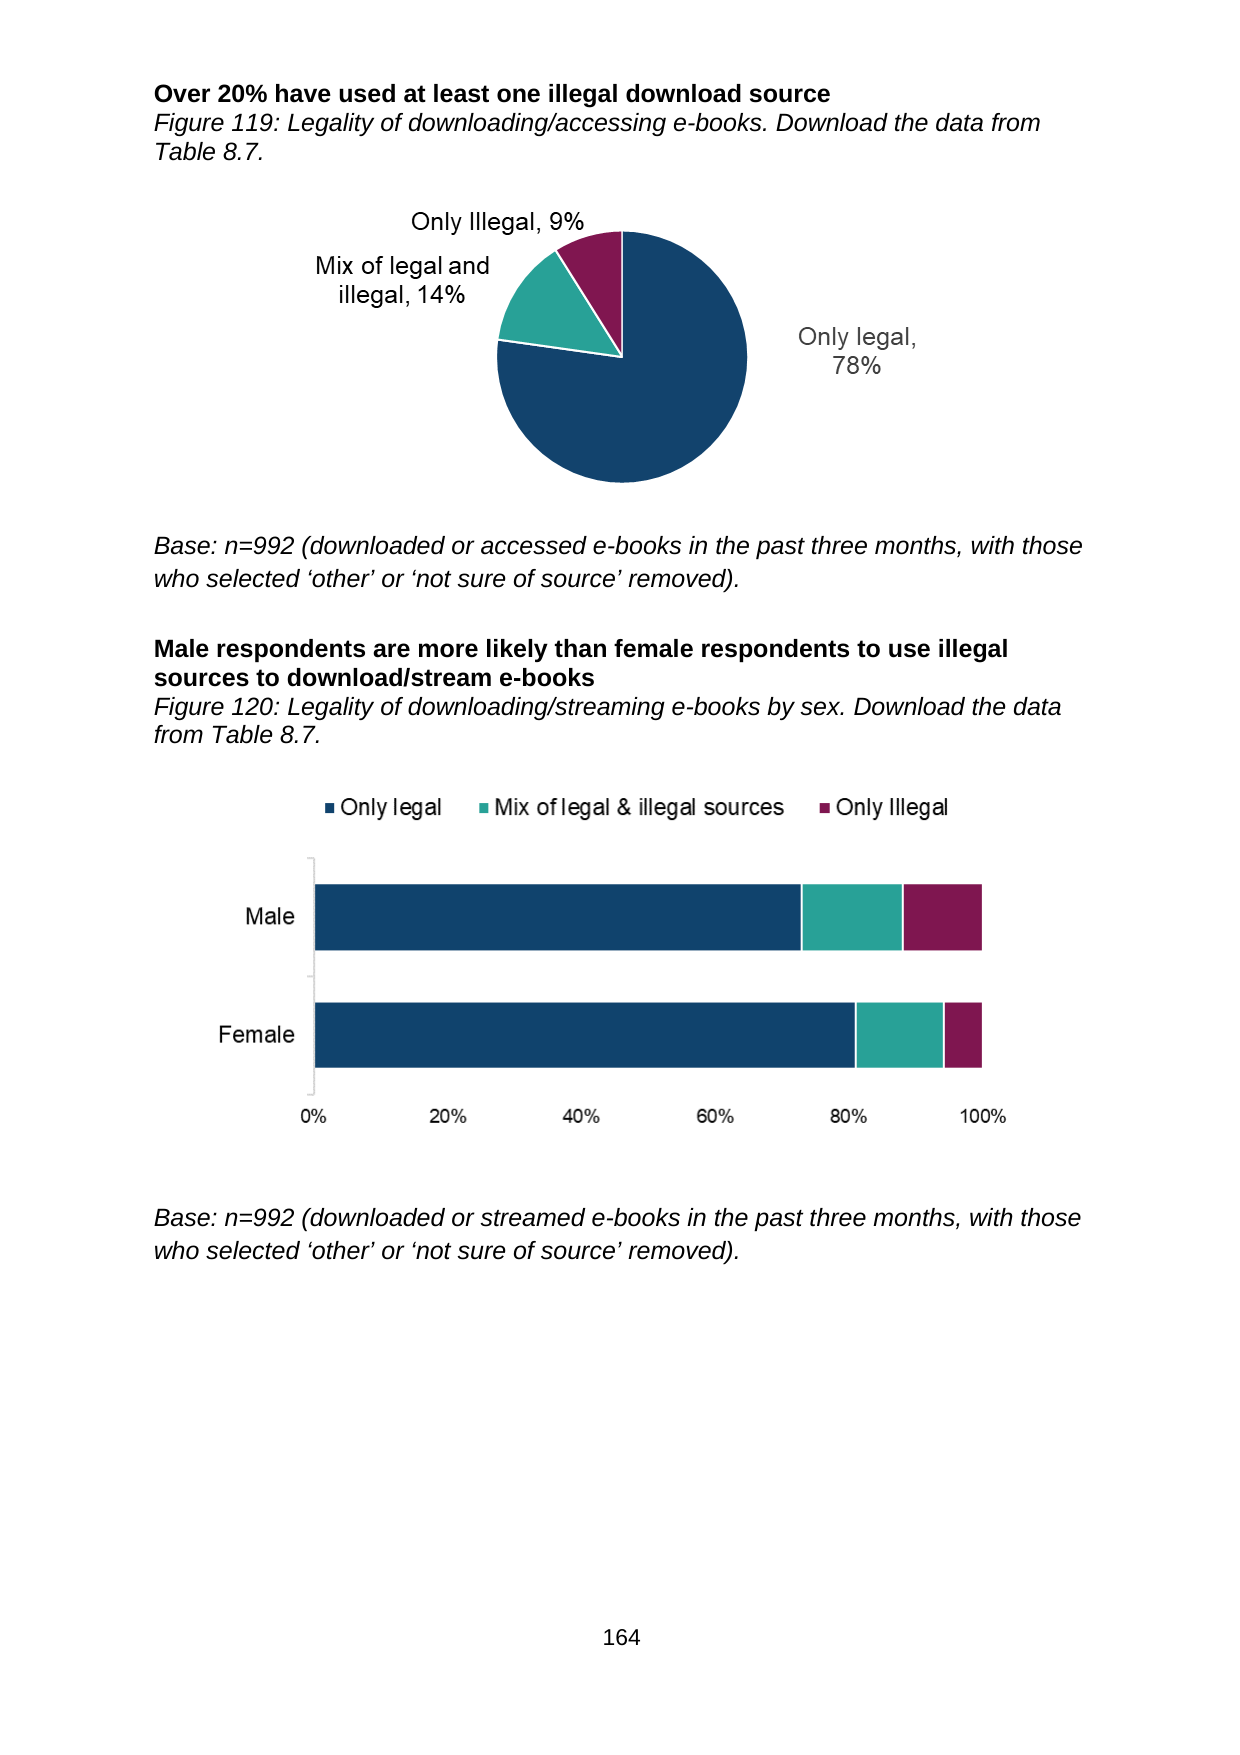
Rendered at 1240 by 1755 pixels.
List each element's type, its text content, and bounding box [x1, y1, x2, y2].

text Base: n=992 (downloaded or streamed e-books in the past three months, with those who selected ‘other’ or ‘not sure of source’ removed). [153, 1203, 1089, 1265]
text Figure 120: Legality of downloading/streaming e-books by sex. Download the data from Table 8.7. [153, 692, 1089, 749]
text Base: n=992 (downloaded or accessed e-books in the past three months, with those who selected ‘other’ or ‘not sure of source’ removed). [153, 531, 1089, 593]
text Figure 119: Legality of downloading/accessing e-books. Download the data from Table 8.7. [153, 108, 1089, 165]
subtitle Over 20% have used at least one illegal download source [153, 79, 1089, 108]
subtitle Male respondents are more likely than female respondents to use illegal sources to download/stream e-books [153, 634, 1089, 692]
